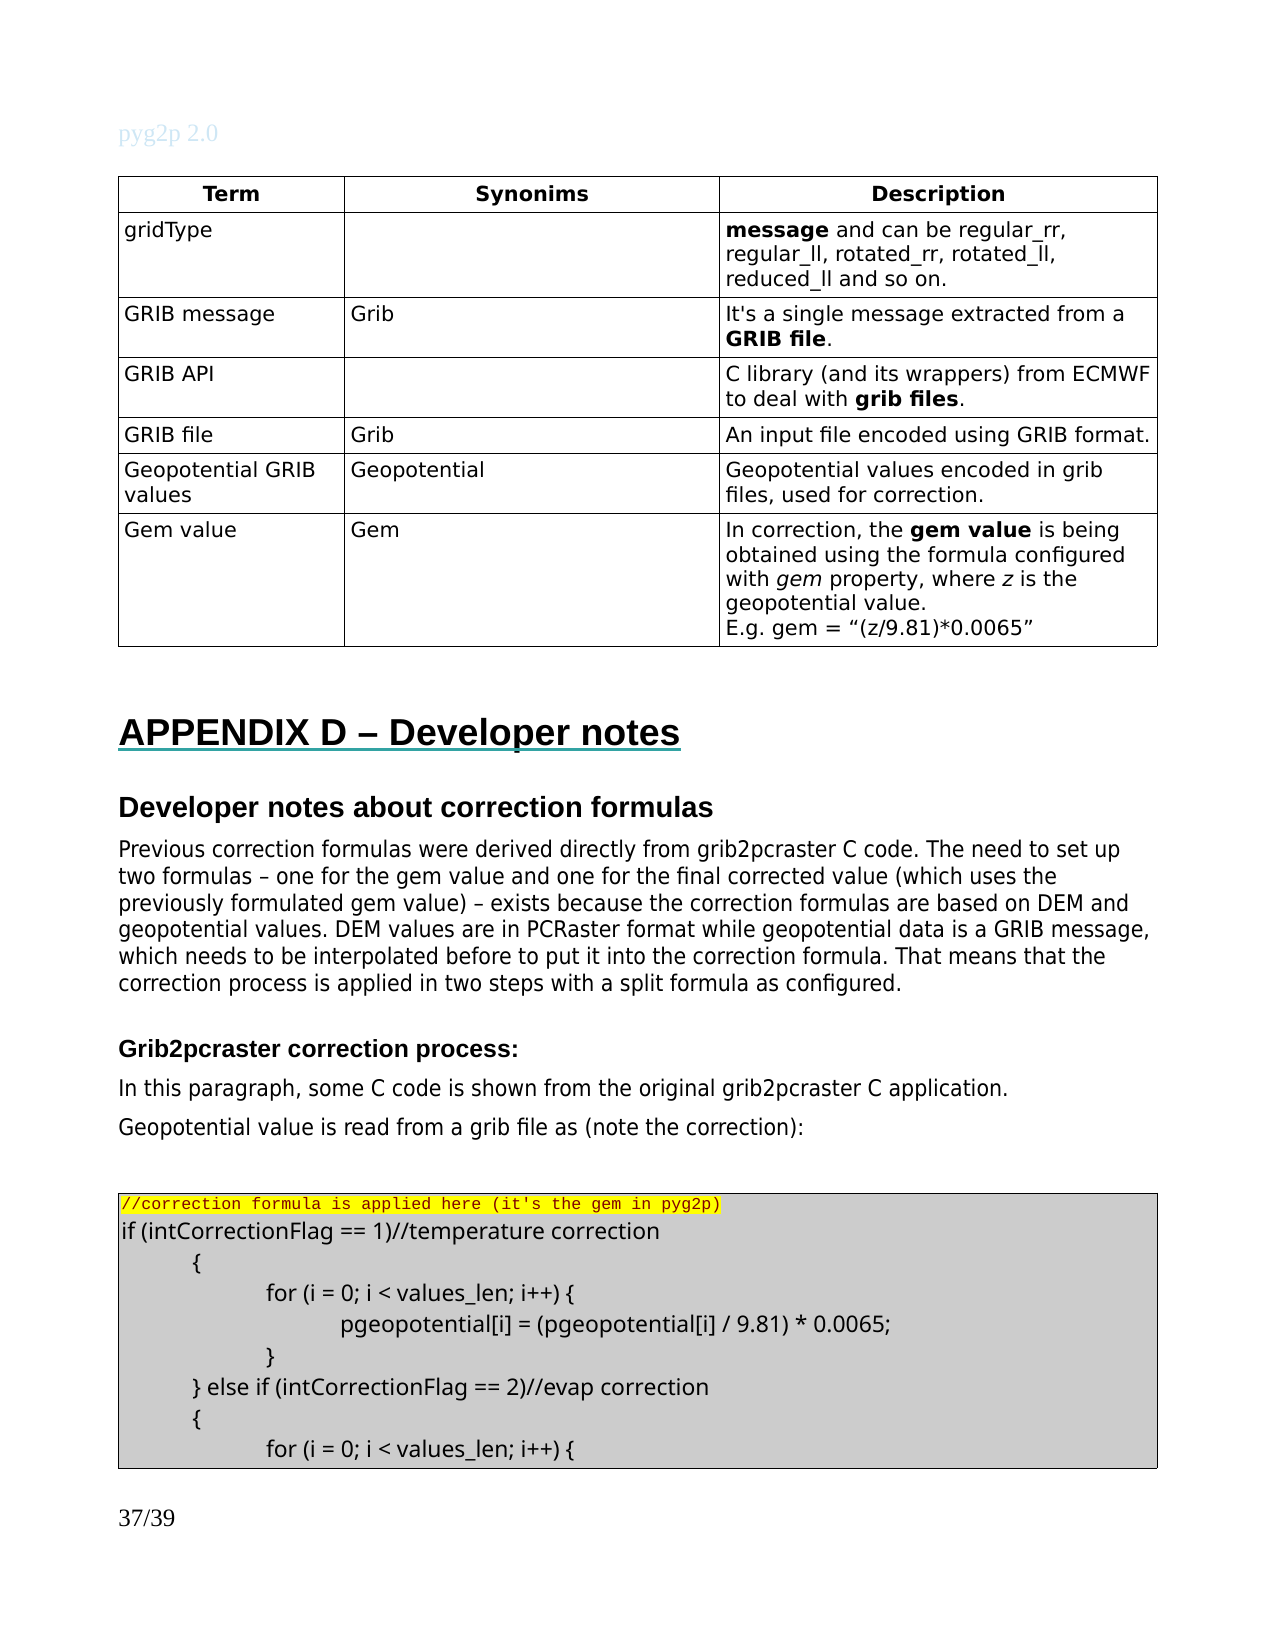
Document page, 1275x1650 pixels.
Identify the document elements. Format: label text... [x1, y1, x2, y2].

table_header Term [119, 177, 344, 212]
table_cell Geopotential [345, 454, 719, 513]
subtitle Developer notes about correction formulas [118, 791, 1157, 824]
text { [119, 1399, 1157, 1430]
text if (intCorrectionFlag == 1)//temperature correction [119, 1211, 1157, 1243]
table_cell Grib [345, 418, 719, 453]
table_cell Geopotential GRIB values [119, 454, 344, 513]
table_cell Gem [345, 514, 719, 646]
text for (i = 0; i < values_len; i++) { [119, 1274, 1157, 1305]
table_cell Gem value [119, 514, 344, 646]
text } else if (intCorrectionFlag == 2)//evap correction [119, 1368, 1157, 1399]
text Geopotential value is read from a grib file as (note the correction): [118, 1114, 1157, 1141]
subtitle Grib2pcraster correction process: [118, 1034, 1157, 1063]
text Previous correction formulas were derived directly from grib2pcraster C code. The need to set up two formulas – one for the gem value and one for the final corrected value (which uses the previously formulated gem value) – exists because the correction formulas are based on DEM and geopotential values. DEM values are in PCRaster format while geopotential data is a GRIB message, which needs to be interpolated before to put it into the correction formula. That means that the correction process is applied in two steps with a split formula as configured. [118, 837, 1157, 997]
text } [119, 1336, 1157, 1368]
text for (i = 0; i < values_len; i++) { [119, 1430, 1157, 1468]
text In this paragraph, some C code is shown from the original grib2pcraster C application. [118, 1075, 1157, 1102]
table_cell It's a single message extracted from a GRIB file. [720, 298, 1157, 357]
table_cell In correction, the gem value is being obtained using the formula configured with gem property, where z is the geopotential value. E.g. gem = “(z/9.81)*0.0065” [720, 514, 1157, 646]
table_cell An input file encoded using GRIB format. [720, 418, 1157, 453]
table_cell [345, 358, 719, 417]
table_cell GRIB API [119, 358, 344, 417]
text { [119, 1243, 1157, 1274]
table_cell C library (and its wrappers) from ECMWF to deal with grib files. [720, 358, 1157, 417]
table_header Description [720, 177, 1157, 212]
table_cell GRIB file [119, 418, 344, 453]
text pgeopotential[i] = (pgeopotential[i] / 9.81) * 0.0065; [119, 1305, 1157, 1336]
table_cell [345, 213, 719, 297]
table_cell message and can be regular_rr, regular_ll, rotated_rr, rotated_ll, reduced_ll and so on. [720, 213, 1157, 297]
text //correction formula is applied here (it's the gem in pyg2p) [119, 1194, 1157, 1211]
table_cell GRIB message [119, 298, 344, 357]
table_header Synonims [345, 177, 719, 212]
subtitle APPENDIX D – Developer notes [118, 710, 1157, 753]
table_cell Grib [345, 298, 719, 357]
table_cell gridType [119, 213, 344, 297]
table_cell Geopotential values encoded in grib files, used for correction. [720, 454, 1157, 513]
